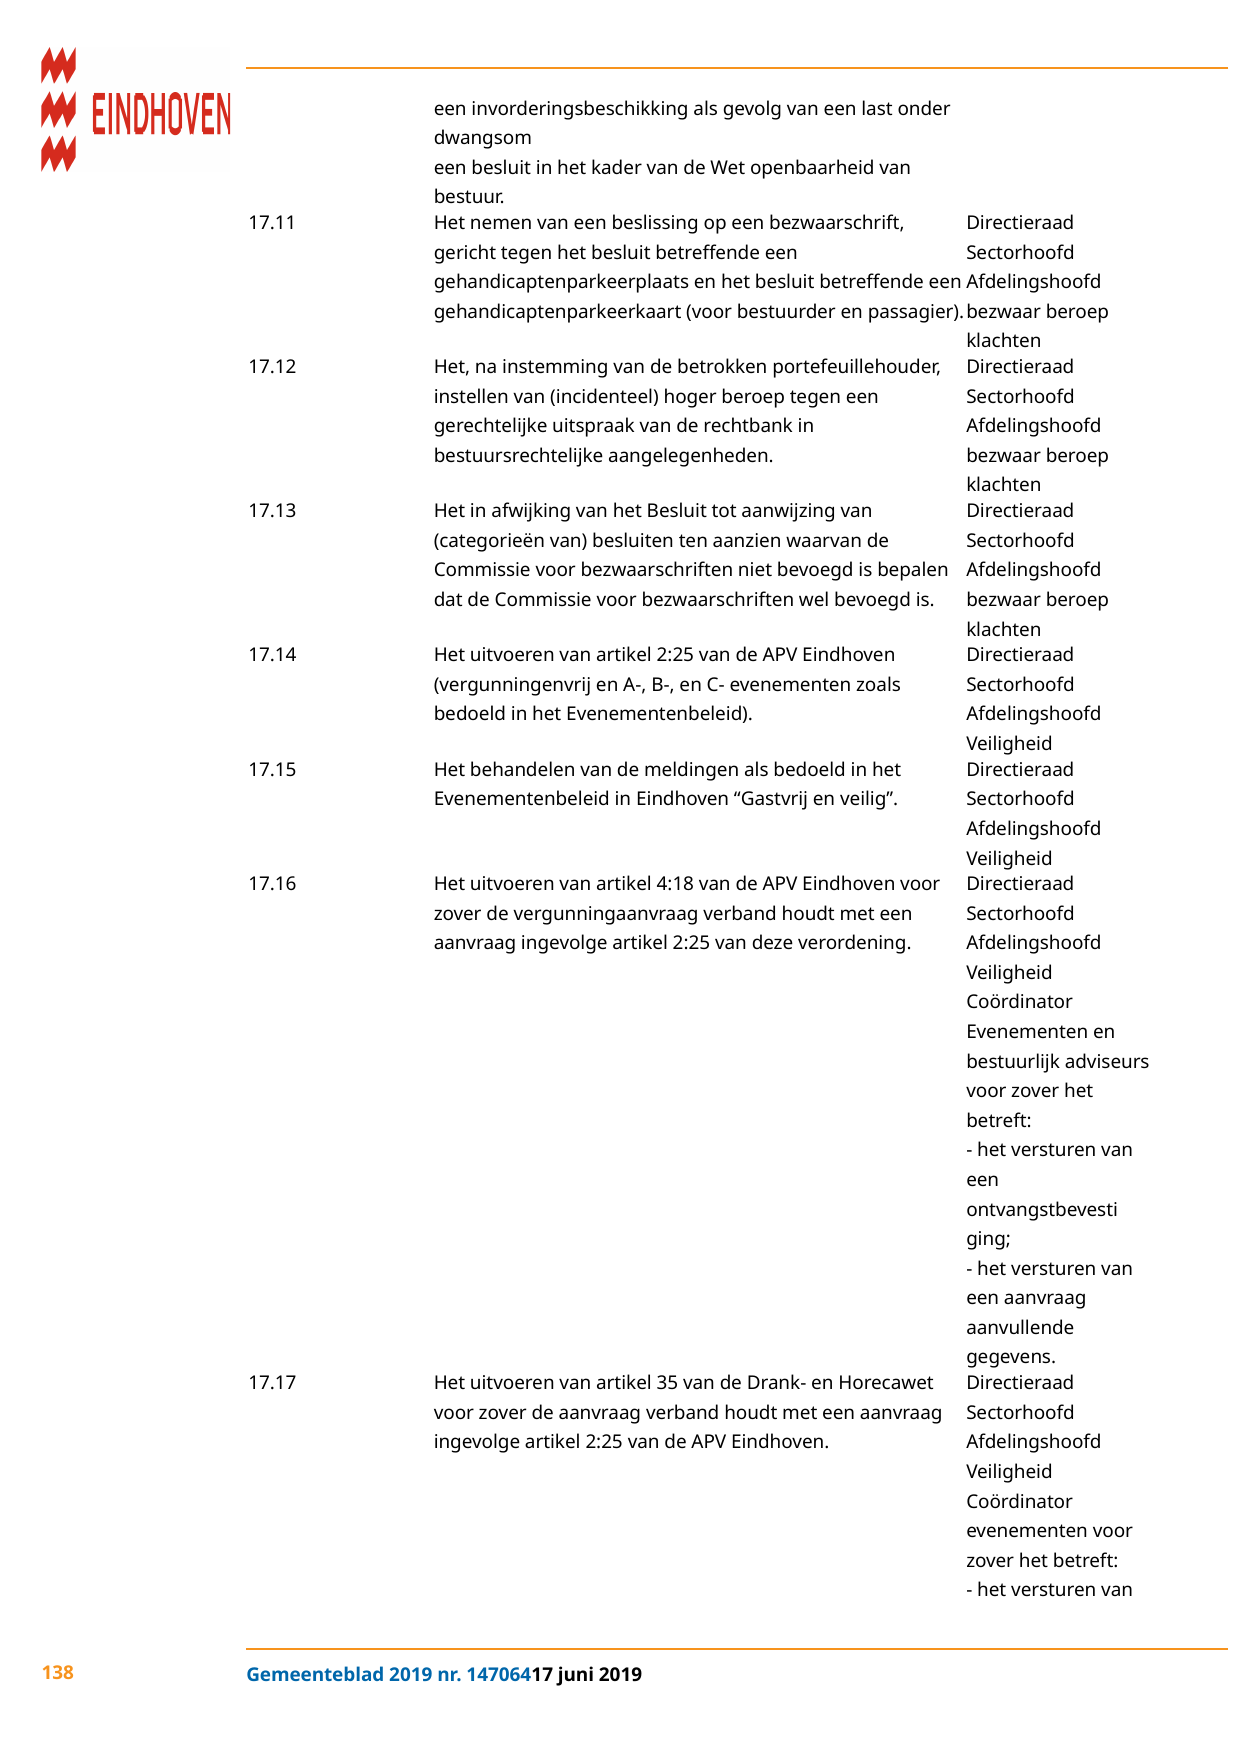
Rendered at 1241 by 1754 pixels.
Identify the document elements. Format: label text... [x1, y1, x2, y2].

table_cell [248, 95, 433, 209]
table_cell [966, 95, 1152, 209]
table_cell Het in afwijking van het Besluit tot aanwijzing van (categorieën van) besluiten ten aanzien waarvan de Commissie voor bezwaarschriften niet bevoegd is bepalen dat de Commissie voor bezwaarschriften wel bevoegd is. [434, 498, 966, 641]
table_cell Directieraad Sectorhoofd Afdelingshoofd Veiligheid [966, 756, 1152, 870]
table_cell 17.15 [248, 756, 433, 870]
table_cell Directieraad Sectorhoofd Afdelingshoofd Veiligheid Coördinator evenementen voor zover het betreft: - het versturen van [966, 1370, 1152, 1602]
table_cell 17.17 [248, 1370, 433, 1602]
table_cell Het behandelen van de meldingen als bedoeld in het Evenementenbeleid in Eindhoven “Gastvrij en veilig”. [434, 756, 966, 870]
picture [41, 47, 231, 172]
table_cell Directieraad Sectorhoofd Afdelingshoofd Veiligheid [966, 641, 1152, 756]
table_cell 17.14 [248, 641, 433, 756]
table_cell 17.11 [248, 209, 433, 353]
table_cell 17.16 [248, 870, 433, 1369]
table_cell Het nemen van een beslissing op een bezwaarschrift, gericht tegen het besluit betreffende een gehandicaptenparkeerplaats en het besluit betreffende een gehandicaptenparkeerkaart (voor bestuurder en passagier). [434, 209, 966, 353]
table_cell 17.12 [248, 353, 433, 497]
table_cell Het, na instemming van de betrokken portefeuillehouder, instellen van (incidenteel) hoger beroep tegen een gerechtelijke uitspraak van de rechtbank in bestuursrechtelijke aangelegenheden. [434, 353, 966, 497]
table_cell Directieraad Sectorhoofd Afdelingshoofd Veiligheid Coördinator Evenementen en bestuurlijk adviseurs voor zover het betreft: - het versturen van een ontvangstbevesti ging; - het versturen van een aanvraag aanvullende gegevens. [966, 870, 1152, 1369]
table_cell een invorderingsbeschikking als gevolg van een last onder dwangsom een besluit in het kader van de Wet openbaarheid van bestuur. [434, 95, 966, 209]
table_cell 17.13 [248, 498, 433, 641]
table_cell Het uitvoeren van artikel 2:25 van de APV Eindhoven (vergunningenvrij en A-, B-, en C- evenementen zoals bedoeld in het Evenementenbeleid). [434, 641, 966, 756]
table_cell Directieraad Sectorhoofd Afdelingshoofd bezwaar beroep klachten [966, 209, 1152, 353]
table_cell Het uitvoeren van artikel 4:18 van de APV Eindhoven voor zover de vergunningaanvraag verband houdt met een aanvraag ingevolge artikel 2:25 van deze verordening. [434, 870, 966, 1369]
table_cell Het uitvoeren van artikel 35 van de Drank- en Horecawet voor zover de aanvraag verband houdt met een aanvraag ingevolge artikel 2:25 van de APV Eindhoven. [434, 1370, 966, 1602]
table_cell Directieraad Sectorhoofd Afdelingshoofd bezwaar beroep klachten [966, 498, 1152, 641]
table_cell Directieraad Sectorhoofd Afdelingshoofd bezwaar beroep klachten [966, 353, 1152, 497]
